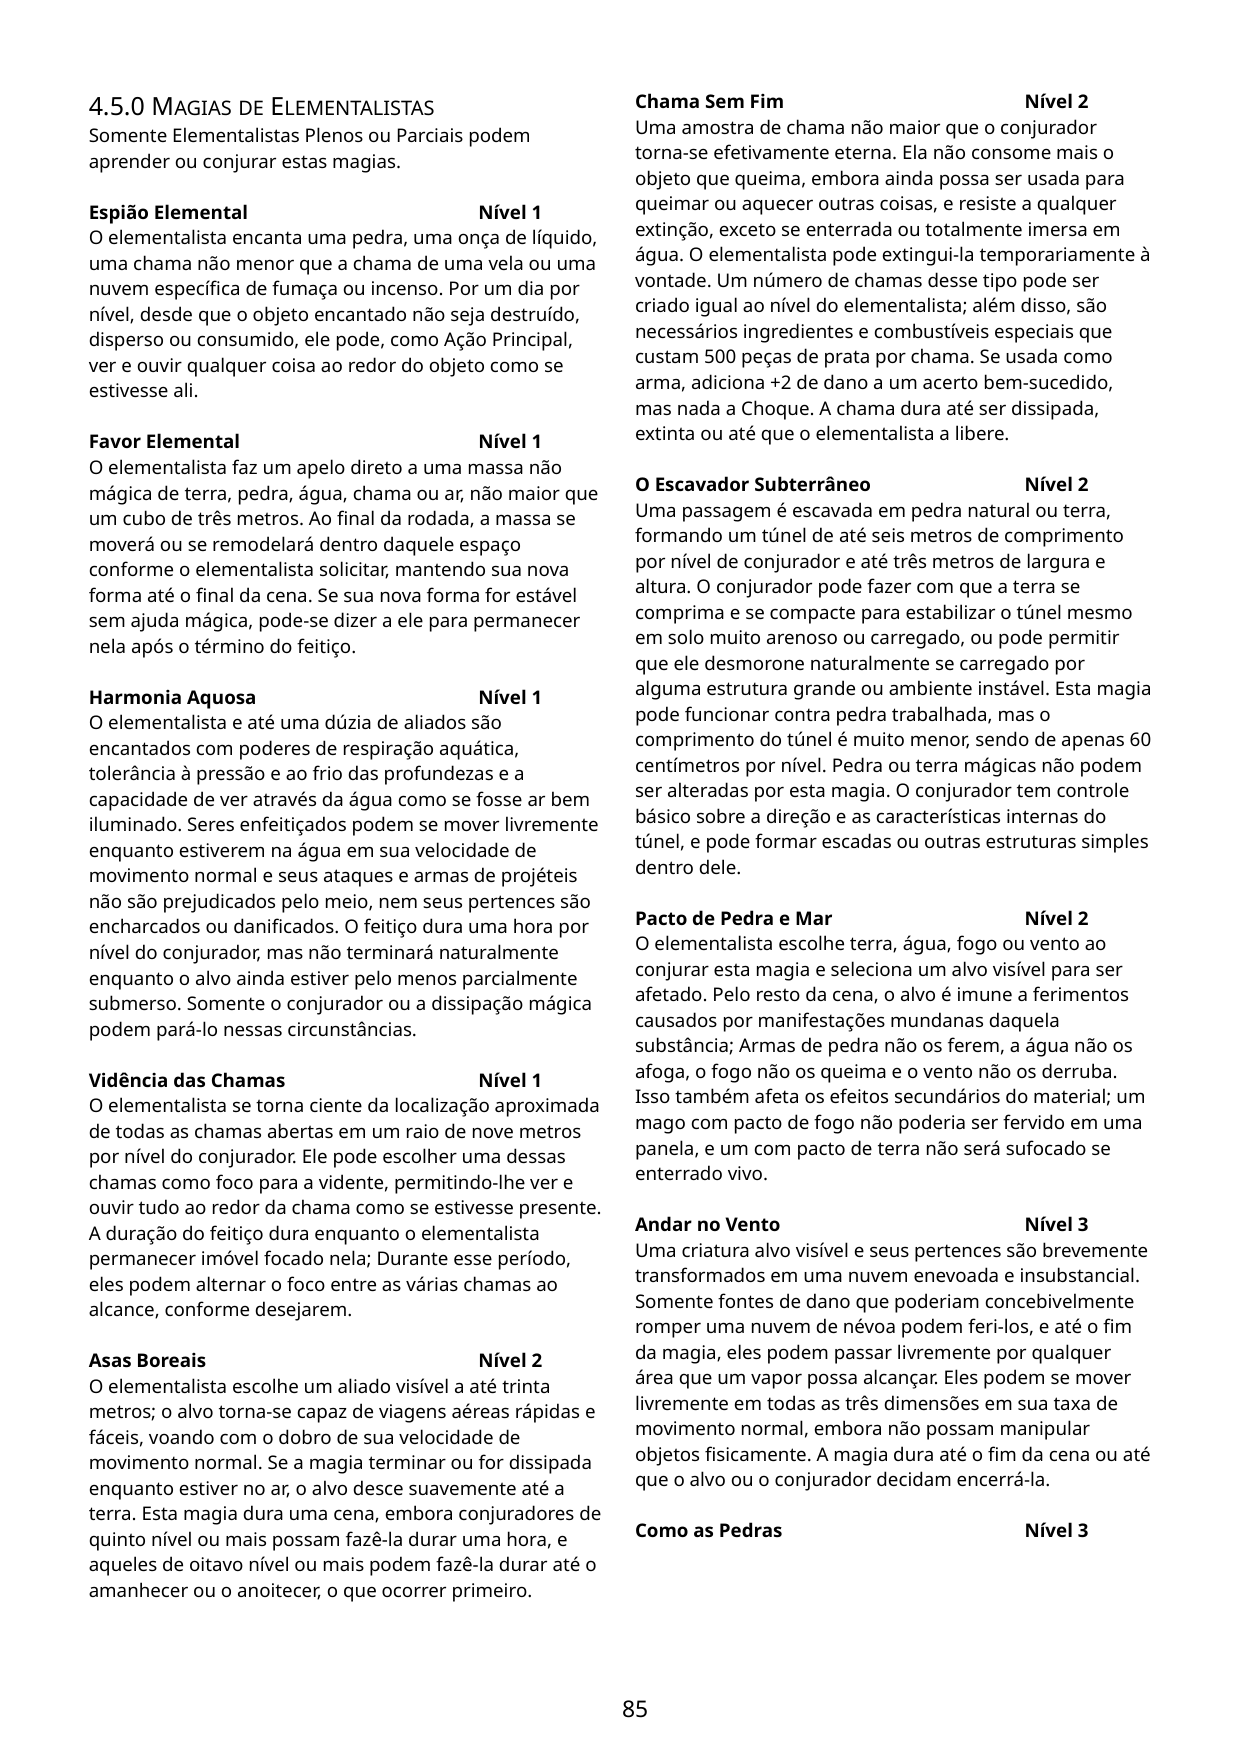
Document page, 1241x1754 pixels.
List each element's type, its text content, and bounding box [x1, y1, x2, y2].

table_header Nível 2 [1024, 471, 1152, 497]
table_header [1013, 1211, 1024, 1237]
table_header Nível 2 [1024, 89, 1152, 114]
table_cell Uma criatura alvo visível e seus pertences são brevemente transformados em uma nuvem enevoada e insubstancial. Somente fontes de dano que poderiam concebivelmente romper uma nuvem de névoa podem feri-los, e até o fim da magia, eles podem passar livremente por qualquer área que um vapor possa alcançar. Eles podem se mover livremente em todas as três dimensões em sua taxa de movimento normal, embora não possam manipular objetos fisicamente. A magia dura até o fim da cena ou até que o alvo ou o conjurador decidam encerrá-la. [635, 1237, 1152, 1492]
table_header Chama Sem Fim [635, 89, 1013, 114]
table_header Nível 2 [478, 1348, 605, 1373]
table_cell O elementalista encanta uma pedra, uma onça de líquido, uma chama não menor que a chama de uma vela ou uma nuvem específica de fumaça ou incenso. Por um dia por nível, desde que o objeto encantado não seja destruído, disperso ou consumido, ele pode, como Ação Principal, ver e ouvir qualquer coisa ao redor do objeto como se estivesse ali. [89, 225, 605, 403]
table_header Nível 2 [1024, 905, 1152, 931]
table_header [467, 1067, 478, 1092]
table_header [467, 1348, 478, 1373]
table_header [467, 429, 478, 454]
table_header Andar no Vento [635, 1211, 1013, 1237]
table_header Favor Elemental [89, 429, 467, 454]
table_header [1013, 89, 1024, 114]
table_header Vidência das Chamas [89, 1067, 467, 1092]
table_header Espião Elemental [89, 199, 467, 225]
subtitle 4.5.0 Magias de Elementalistas [88, 88, 605, 123]
table_cell Uma passagem é escavada em pedra natural ou terra, formando um túnel de até seis metros de comprimento por nível de conjurador e até três metros de largura e altura. O conjurador pode fazer com que a terra se comprima e se compacte para estabilizar o túnel mesmo em solo muito arenoso ou carregado, ou pode permitir que ele desmorone naturalmente se carregado por alguma estrutura grande ou ambiente instável. Esta magia pode funcionar contra pedra trabalhada, mas o comprimento do túnel é muito menor, sendo de apenas 60 centímetros por nível. Pedra ou terra mágicas não podem ser alteradas por esta magia. O conjurador tem controle básico sobre a direção e as características internas do túnel, e pode formar escadas ou outras estruturas simples dentro dele. [635, 497, 1152, 880]
table_header Nível 3 [1024, 1211, 1152, 1237]
table_header Nível 1 [478, 429, 605, 454]
table_header Asas Boreais [89, 1348, 467, 1373]
table_header Nível 1 [478, 199, 605, 225]
table_cell O elementalista se torna ciente da localização aproximada de todas as chamas abertas em um raio de nove metros por nível do conjurador. Ele pode escolher uma dessas chamas como foco para a vidente, permitindo-lhe ver e ouvir tudo ao redor da chama como se estivesse presente. A duração do feitiço dura enquanto o elementalista permanecer imóvel focado nela; Durante esse período, eles podem alternar o foco entre as várias chamas ao alcance, conforme desejarem. [89, 1093, 605, 1322]
table_header [1013, 471, 1024, 497]
table_header O Escavador Subterrâneo [635, 471, 1013, 497]
table_cell O elementalista escolhe terra, água, fogo ou vento ao conjurar esta magia e seleciona um alvo visível para ser afetado. Pelo resto da cena, o alvo é imune a ferimentos causados ​​por manifestações mundanas daquela substância; Armas de pedra não os ferem, a água não os afoga, o fogo não os queima e o vento não os derruba. Isso também afeta os efeitos secundários do material; um mago com pacto de fogo não poderia ser fervido em uma panela, e um com pacto de terra não será sufocado se enterrado vivo. [635, 931, 1152, 1186]
table_header [1013, 905, 1024, 931]
table_header [467, 199, 478, 225]
table_cell O elementalista e até uma dúzia de aliados são encantados com poderes de respiração aquática, tolerância à pressão e ao frio das profundezas e a capacidade de ver através da água como se fosse ar bem iluminado. Seres enfeitiçados podem se mover livremente enquanto estiverem na água em sua velocidade de movimento normal e seus ataques e armas de projéteis não são prejudicados pelo meio, nem seus pertences são encharcados ou danificados. O feitiço dura uma hora por nível do conjurador, mas não terminará naturalmente enquanto o alvo ainda estiver pelo menos parcialmente submerso. Somente o conjurador ou a dissipação mágica podem pará-lo nessas circunstâncias. [89, 710, 605, 1041]
table_header Pacto de Pedra e Mar [635, 905, 1013, 931]
table_cell O elementalista faz um apelo direto a uma massa não mágica de terra, pedra, água, chama ou ar, não maior que um cubo de três metros. Ao final da rodada, a massa se moverá ou se remodelará dentro daquele espaço conforme o elementalista solicitar, mantendo sua nova forma até o final da cena. Se sua nova forma for estável sem ajuda mágica, pode-se dizer a ele para permanecer nela após o término do feitiço. [89, 454, 605, 658]
text Somente Elementalistas Plenos ou Parciais podem aprender ou conjurar estas magias. [88, 123, 605, 174]
table_cell Uma amostra de chama não maior que o conjurador torna-se efetivamente eterna. Ela não consome mais o objeto que queima, embora ainda possa ser usada para queimar ou aquecer outras coisas, e resiste a qualquer extinção, exceto se enterrada ou totalmente imersa em água. O elementalista pode extingui-la temporariamente à vontade. Um número de chamas desse tipo pode ser criado igual ao nível do elementalista; além disso, são necessários ingredientes e combustíveis especiais que custam 500 peças de prata por chama. Se usada como arma, adiciona +2 de dano a um acerto bem-sucedido, mas nada a Choque. A chama dura até ser dissipada, extinta ou até que o elementalista a libere. [635, 114, 1152, 446]
table_header Harmonia Aquosa [89, 684, 467, 709]
table_header Como as Pedras [635, 1518, 1013, 1543]
table_header Nível 1 [478, 1067, 605, 1092]
table_header [1013, 1518, 1024, 1543]
table_header [467, 684, 478, 709]
table_cell O elementalista escolhe um aliado visível a até trinta metros; o alvo torna-se capaz de viagens aéreas rápidas e fáceis, voando com o dobro de sua velocidade de movimento normal. Se a magia terminar ou for dissipada enquanto estiver no ar, o alvo desce suavemente até a terra. Esta magia dura uma cena, embora conjuradores de quinto nível ou mais possam fazê-la durar uma hora, e aqueles de oitavo nível ou mais podem fazê-la durar até o amanhecer ou o anoitecer, o que ocorrer primeiro. [89, 1373, 605, 1603]
table_header Nível 1 [478, 684, 605, 709]
table_header Nível 3 [1024, 1518, 1152, 1543]
